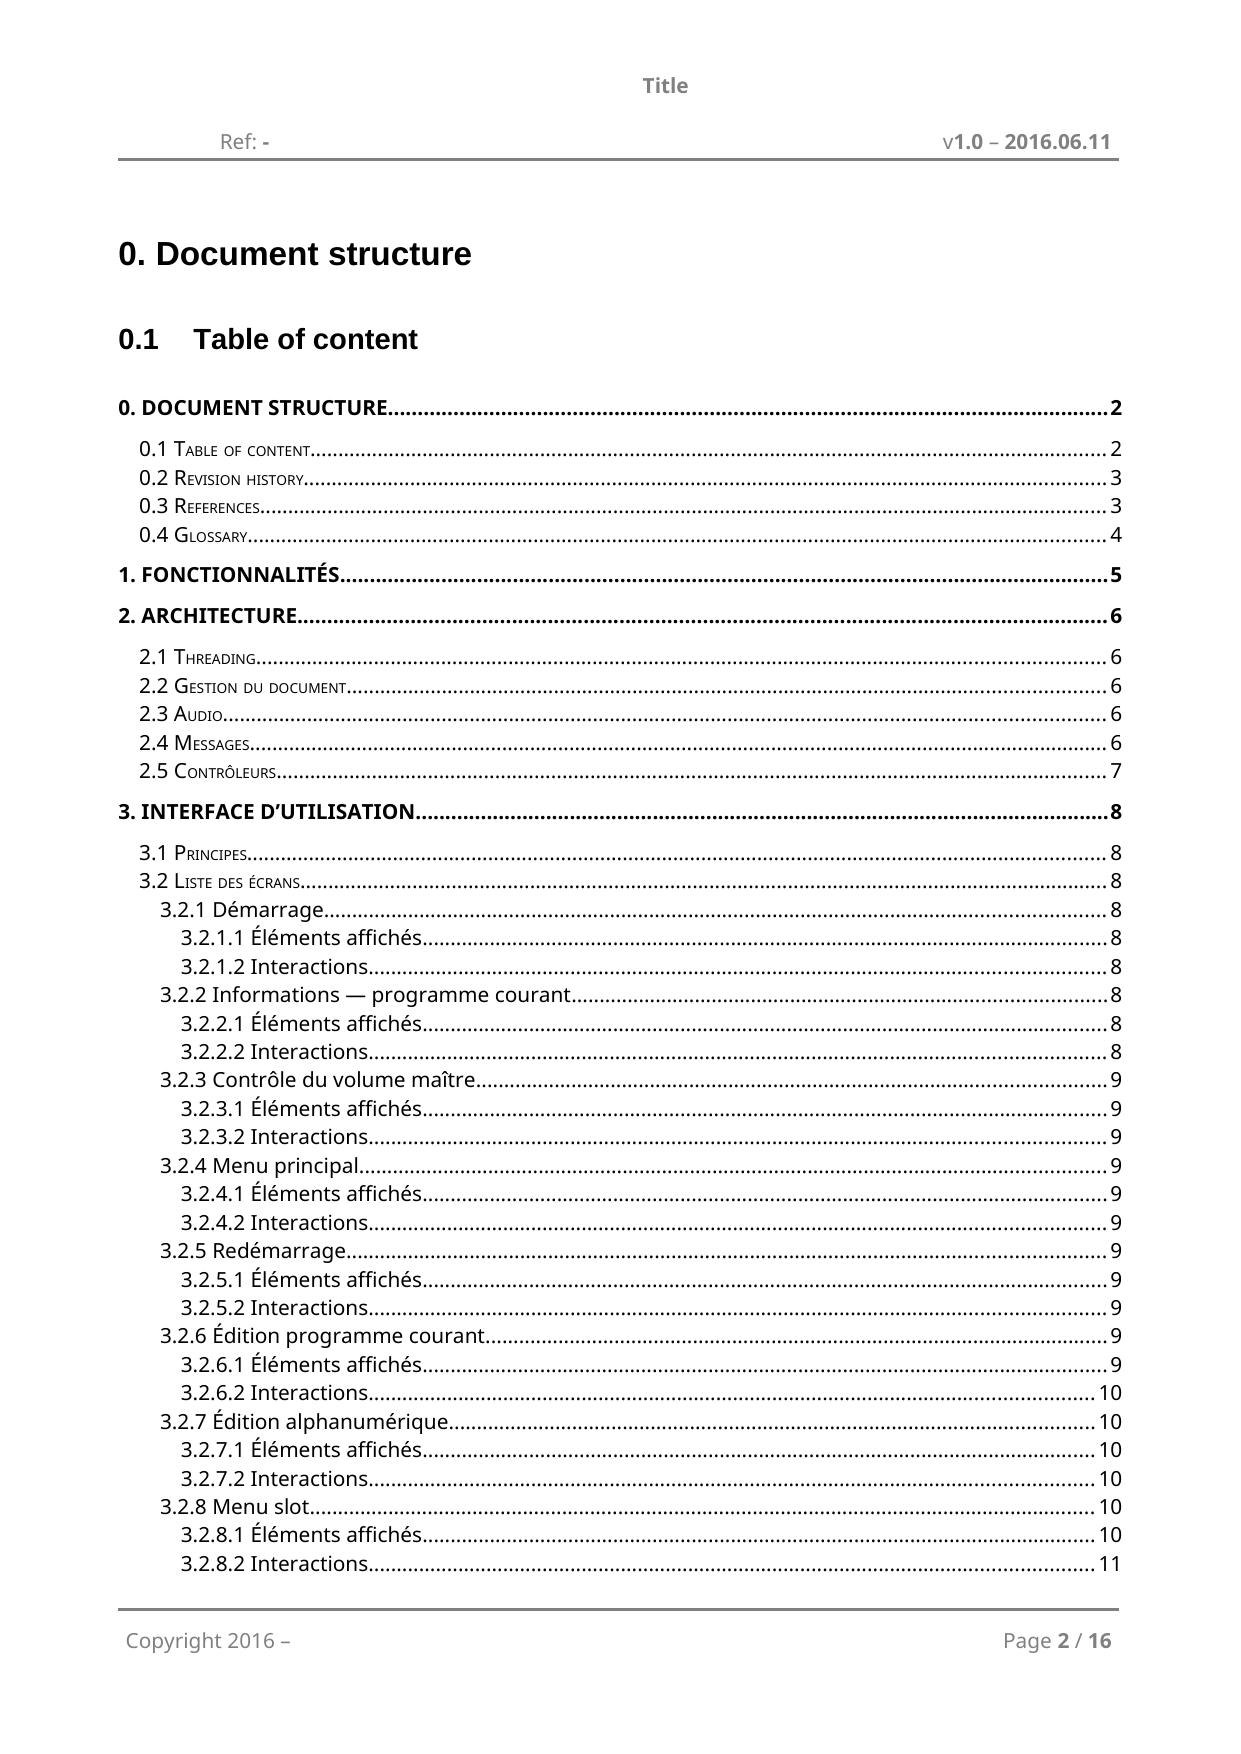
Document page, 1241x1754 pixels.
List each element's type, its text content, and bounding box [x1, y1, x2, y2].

text 3.2 Liste des écrans 8 [139, 867, 1122, 895]
text 3.2.1.2 Interactions 8 [181, 952, 1122, 980]
text 2. Architecture 6 [118, 602, 1122, 630]
text 0.2 Revision history 3 [139, 463, 1122, 491]
text 1. Fonctionnalités 5 [118, 561, 1122, 589]
text 0. Document structure 2 [118, 393, 1122, 422]
subtitle Table of content [118, 322, 1122, 356]
text 3.2.5 Redémarrage 9 [160, 1236, 1122, 1265]
text 3.2.7.1 Éléments affichés 10 [181, 1435, 1122, 1464]
text 3. Interface d’utilisation 8 [118, 797, 1122, 826]
text 3.2.8 Menu slot 10 [160, 1492, 1122, 1521]
text 3.2.3.1 Éléments affichés 9 [181, 1094, 1122, 1122]
text 3.2.6.1 Éléments affichés 9 [181, 1350, 1122, 1378]
text 3.2.2 Informations — programme courant 8 [160, 980, 1122, 1009]
text 3.2.8.1 Éléments affichés 10 [181, 1521, 1122, 1549]
text 3.2.4 Menu principal 9 [160, 1151, 1122, 1179]
text 3.2.4.2 Interactions 9 [181, 1208, 1122, 1236]
text 0.4 Glossary 4 [139, 520, 1122, 548]
text 3.2.7 Édition alphanumérique 10 [160, 1407, 1122, 1435]
text 3.2.2.1 Éléments affichés 8 [181, 1009, 1122, 1037]
text 3.2.6.2 Interactions 10 [181, 1378, 1122, 1407]
text 3.2.6 Édition programme courant 9 [160, 1322, 1122, 1350]
text 3.2.8.2 Interactions 11 [181, 1549, 1122, 1577]
text 3.2.1 Démarrage 8 [160, 895, 1122, 923]
text 3.2.7.2 Interactions 10 [181, 1464, 1122, 1492]
text 3.2.3.2 Interactions 9 [181, 1122, 1122, 1151]
text 2.5 Contrôleurs 7 [139, 756, 1122, 785]
text 3.2.4.1 Éléments affichés 9 [181, 1179, 1122, 1208]
text 3.1 Principes 8 [139, 838, 1122, 867]
text 3.2.3 Contrôle du volume maître 9 [160, 1066, 1122, 1094]
text 3.2.5.1 Éléments affichés 9 [181, 1265, 1122, 1293]
text 2.4 Messages 6 [139, 728, 1122, 756]
subtitle Document structure [118, 234, 1122, 272]
text 3.2.2.2 Interactions 8 [181, 1037, 1122, 1066]
text 0.1 Table of content 2 [139, 434, 1122, 463]
text 3.2.5.2 Interactions 9 [181, 1293, 1122, 1322]
text 3.2.1.1 Éléments affichés 8 [181, 923, 1122, 952]
text 2.3 Audio 6 [139, 699, 1122, 728]
text 2.1 Threading 6 [139, 642, 1122, 671]
text 0.3 References 3 [139, 491, 1122, 520]
text 2.2 Gestion du document 6 [139, 671, 1122, 699]
